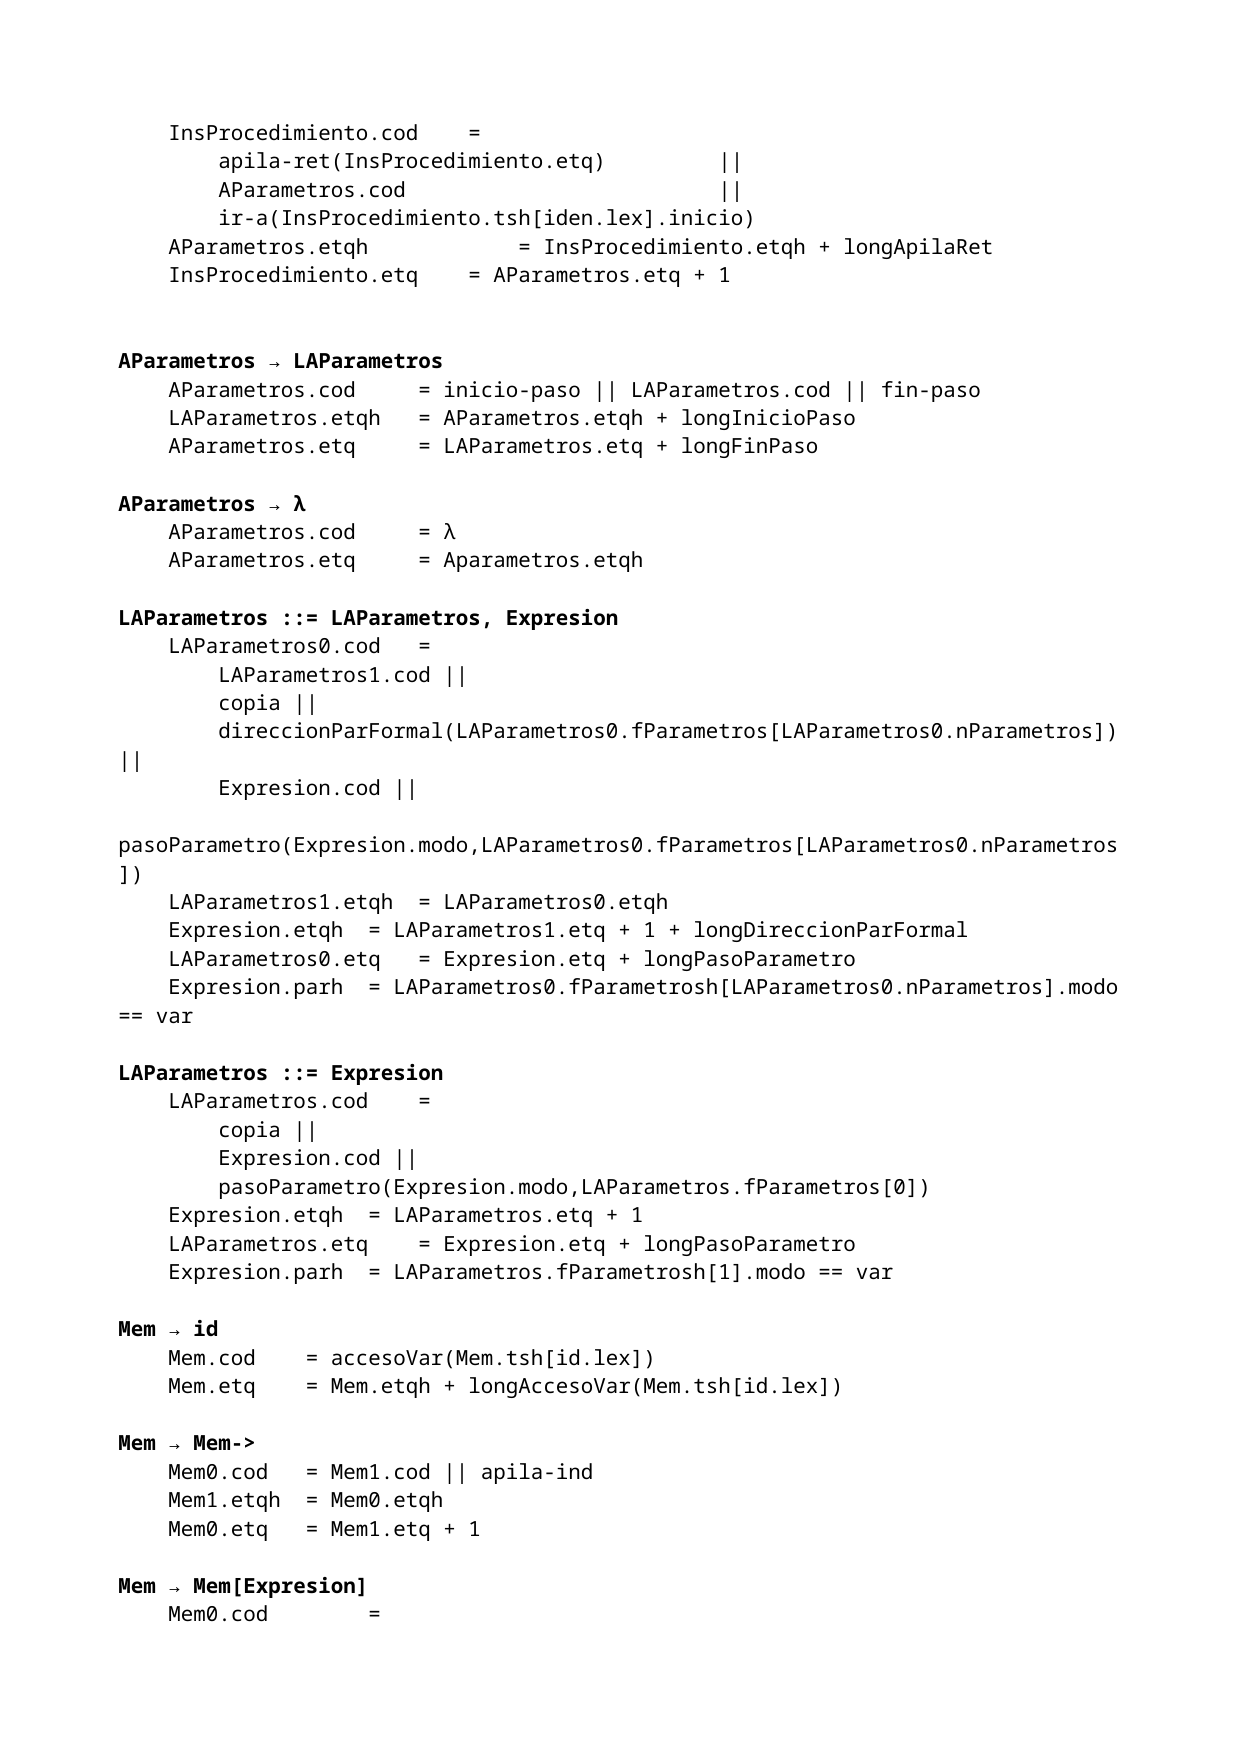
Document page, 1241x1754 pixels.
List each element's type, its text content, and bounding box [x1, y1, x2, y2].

text Expresion.cod || [118, 1143, 1122, 1172]
text pasoParametro(Expresion.modo,LAParametros.fParametros[0]) [118, 1172, 1122, 1200]
text AParametros.etq = Aparametros.etqh [118, 546, 1122, 574]
text LAParametros0.etq = Expresion.etq + longPasoParametro [118, 944, 1122, 972]
text AParametros.etq = LAParametros.etq + longFinPaso [118, 432, 1122, 460]
text Mem → Mem-> [118, 1428, 1122, 1457]
text AParametros.cod = λ [118, 517, 1122, 546]
text Expresion.etqh = LAParametros1.etq + 1 + longDireccionParFormal [118, 916, 1122, 944]
text copia || [118, 1115, 1122, 1143]
text Mem0.cod = Mem1.cod || apila-ind [118, 1457, 1122, 1485]
text Mem → id [118, 1314, 1122, 1343]
text Mem.cod = accesoVar(Mem.tsh[id.lex]) [118, 1343, 1122, 1371]
text Expresion.parh = LAParametros.fParametrosh[1].modo == var [118, 1257, 1122, 1286]
text LAParametros0.cod = [118, 631, 1122, 660]
text AParametros.cod || [118, 175, 1122, 203]
text ir-a(InsProcedimiento.tsh[iden.lex].inicio) [118, 203, 1122, 232]
text pasoParametro(Expresion.modo,LAParametros0.fParametros[LAParametros0.nParametros]) [118, 802, 1122, 887]
text direccionParFormal(LAParametros0.fParametros[LAParametros0.nParametros]) || [118, 717, 1122, 773]
text AParametros → λ [118, 489, 1122, 517]
text LAParametros.cod = [118, 1087, 1122, 1115]
text Expresion.parh = LAParametros0.fParametrosh[LAParametros0.nParametros].modo == var [118, 972, 1122, 1029]
text Mem0.cod = [118, 1599, 1122, 1628]
text LAParametros.etq = Expresion.etq + longPasoParametro [118, 1229, 1122, 1257]
text LAParametros ::= LAParametros, Expresion [118, 603, 1122, 631]
text AParametros.etqh = InsProcedimiento.etqh + longApilaRet [118, 232, 1122, 260]
text apila-ret(InsProcedimiento.etq) || [118, 147, 1122, 175]
text Expresion.cod || [118, 773, 1122, 802]
text AParametros.cod = inicio-paso || LAParametros.cod || fin-paso [118, 375, 1122, 403]
text LAParametros.etqh = AParametros.etqh + longInicioPaso [118, 403, 1122, 432]
text AParametros → LAParametros [118, 346, 1122, 375]
text LAParametros ::= Expresion [118, 1058, 1122, 1087]
text Mem.etq = Mem.etqh + longAccesoVar(Mem.tsh[id.lex]) [118, 1371, 1122, 1400]
text copia || [118, 688, 1122, 717]
text InsProcedimiento.cod = [118, 118, 1122, 147]
text Mem → Mem[Expresion] [118, 1571, 1122, 1599]
text InsProcedimiento.etq = AParametros.etq + 1 [118, 260, 1122, 289]
text Mem0.etq = Mem1.etq + 1 [118, 1514, 1122, 1542]
text LAParametros1.cod || [118, 660, 1122, 688]
text Expresion.etqh = LAParametros.etq + 1 [118, 1200, 1122, 1229]
text Mem1.etqh = Mem0.etqh [118, 1485, 1122, 1514]
text LAParametros1.etqh = LAParametros0.etqh [118, 887, 1122, 916]
